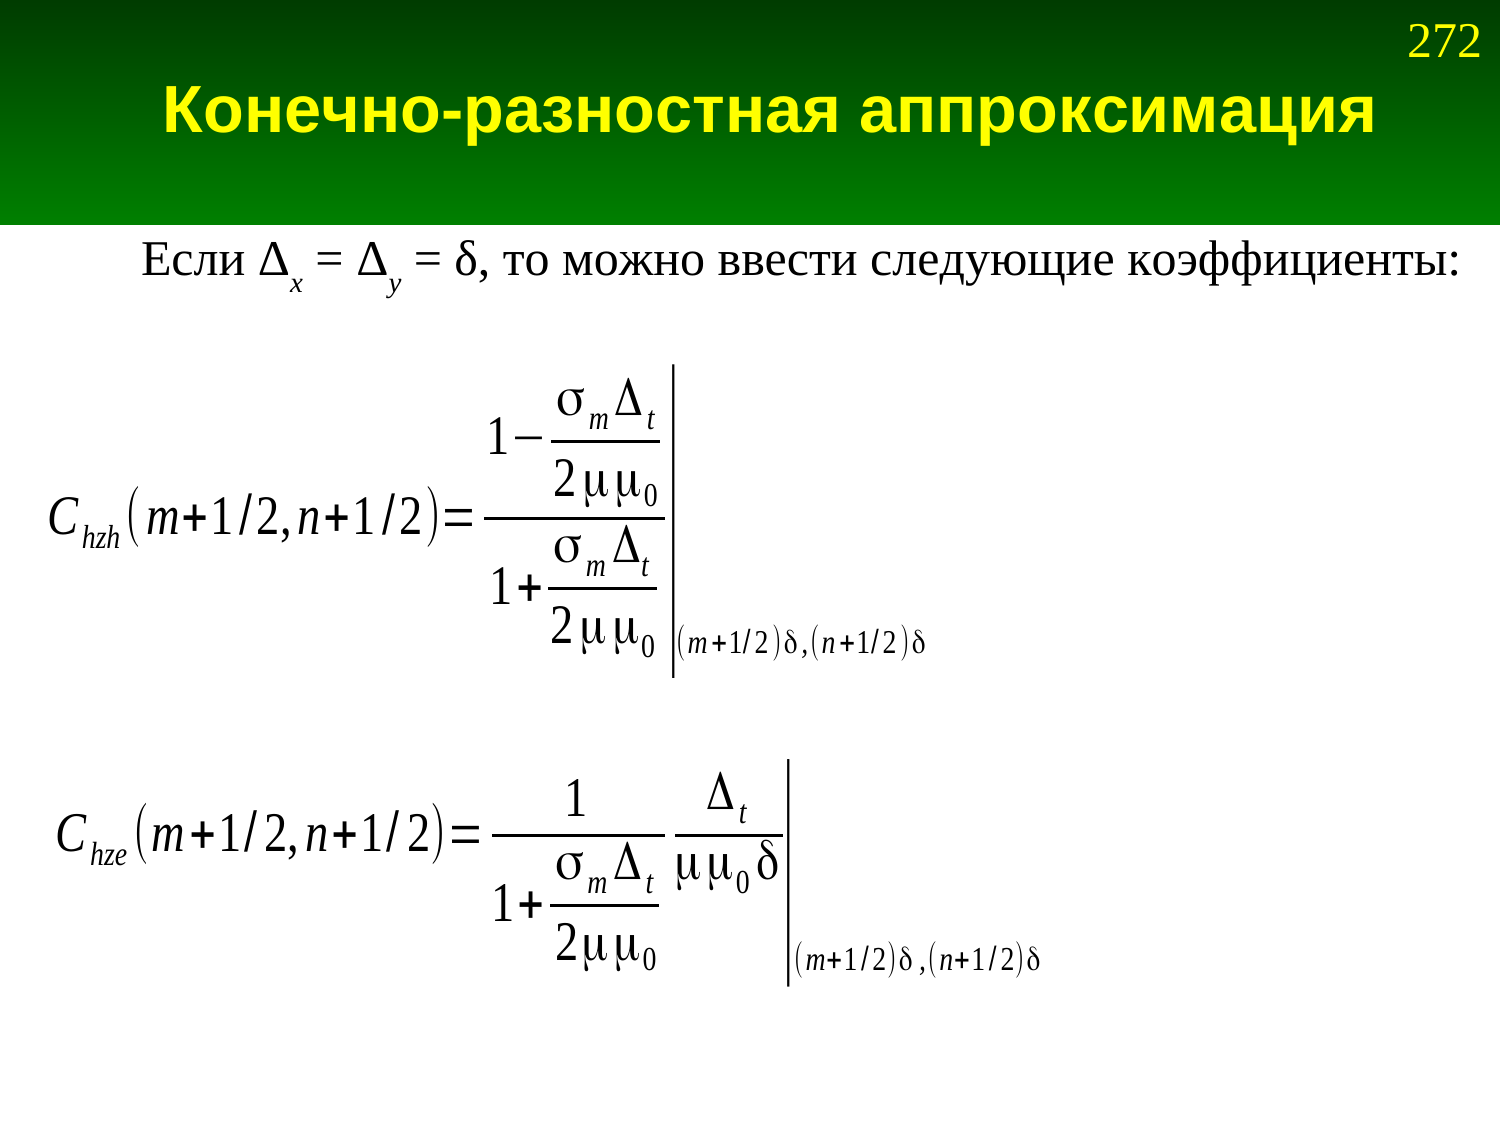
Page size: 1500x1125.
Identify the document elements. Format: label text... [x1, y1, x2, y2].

title Конечно-разностная аппроксимация [100, 7, 1441, 204]
chart [35, 359, 937, 680]
chart [43, 756, 1053, 991]
text_box Если Δx = Δy = δ, то можно ввести следующие коэффициенты: [126, 218, 1477, 306]
